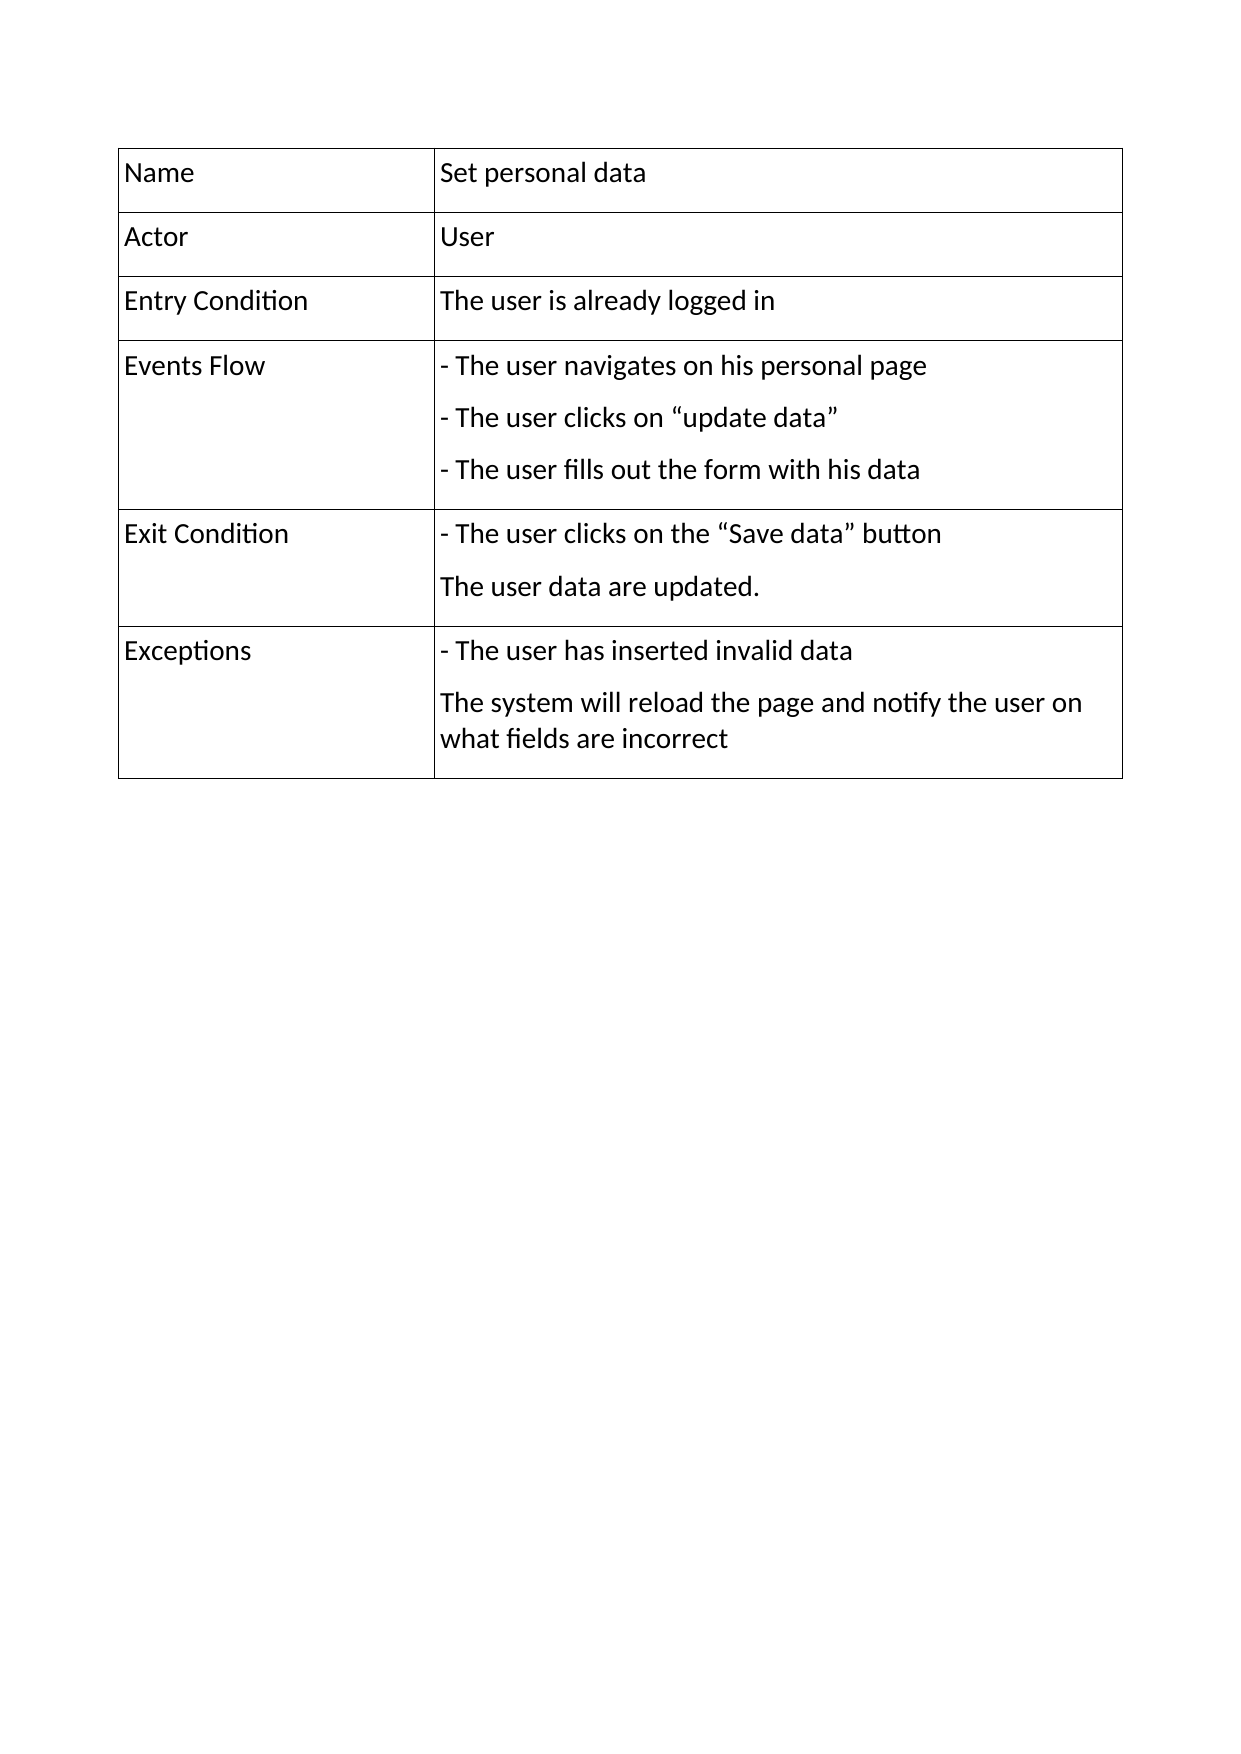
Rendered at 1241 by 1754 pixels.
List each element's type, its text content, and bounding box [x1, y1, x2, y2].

table_cell Exit Condition [119, 510, 434, 626]
table_cell - The user clicks on the “Save data” button The user data are updated. [435, 510, 1122, 626]
table_cell Entry Condition [119, 277, 434, 340]
table_header Name [119, 149, 434, 212]
table_cell Actor [119, 213, 434, 276]
table_cell User [435, 213, 1122, 276]
table_cell The user is already logged in [435, 277, 1122, 340]
table_cell - The user navigates on his personal page - The user clicks on “update data” - The user fills out the form with his data [435, 341, 1122, 509]
table_cell Events Flow [119, 341, 434, 509]
table_cell Exceptions [119, 627, 434, 778]
table_cell - The user has inserted invalid data The system will reload the page and notify the user on what fields are incorrect [435, 627, 1122, 778]
table_header Set personal data [435, 149, 1122, 212]
